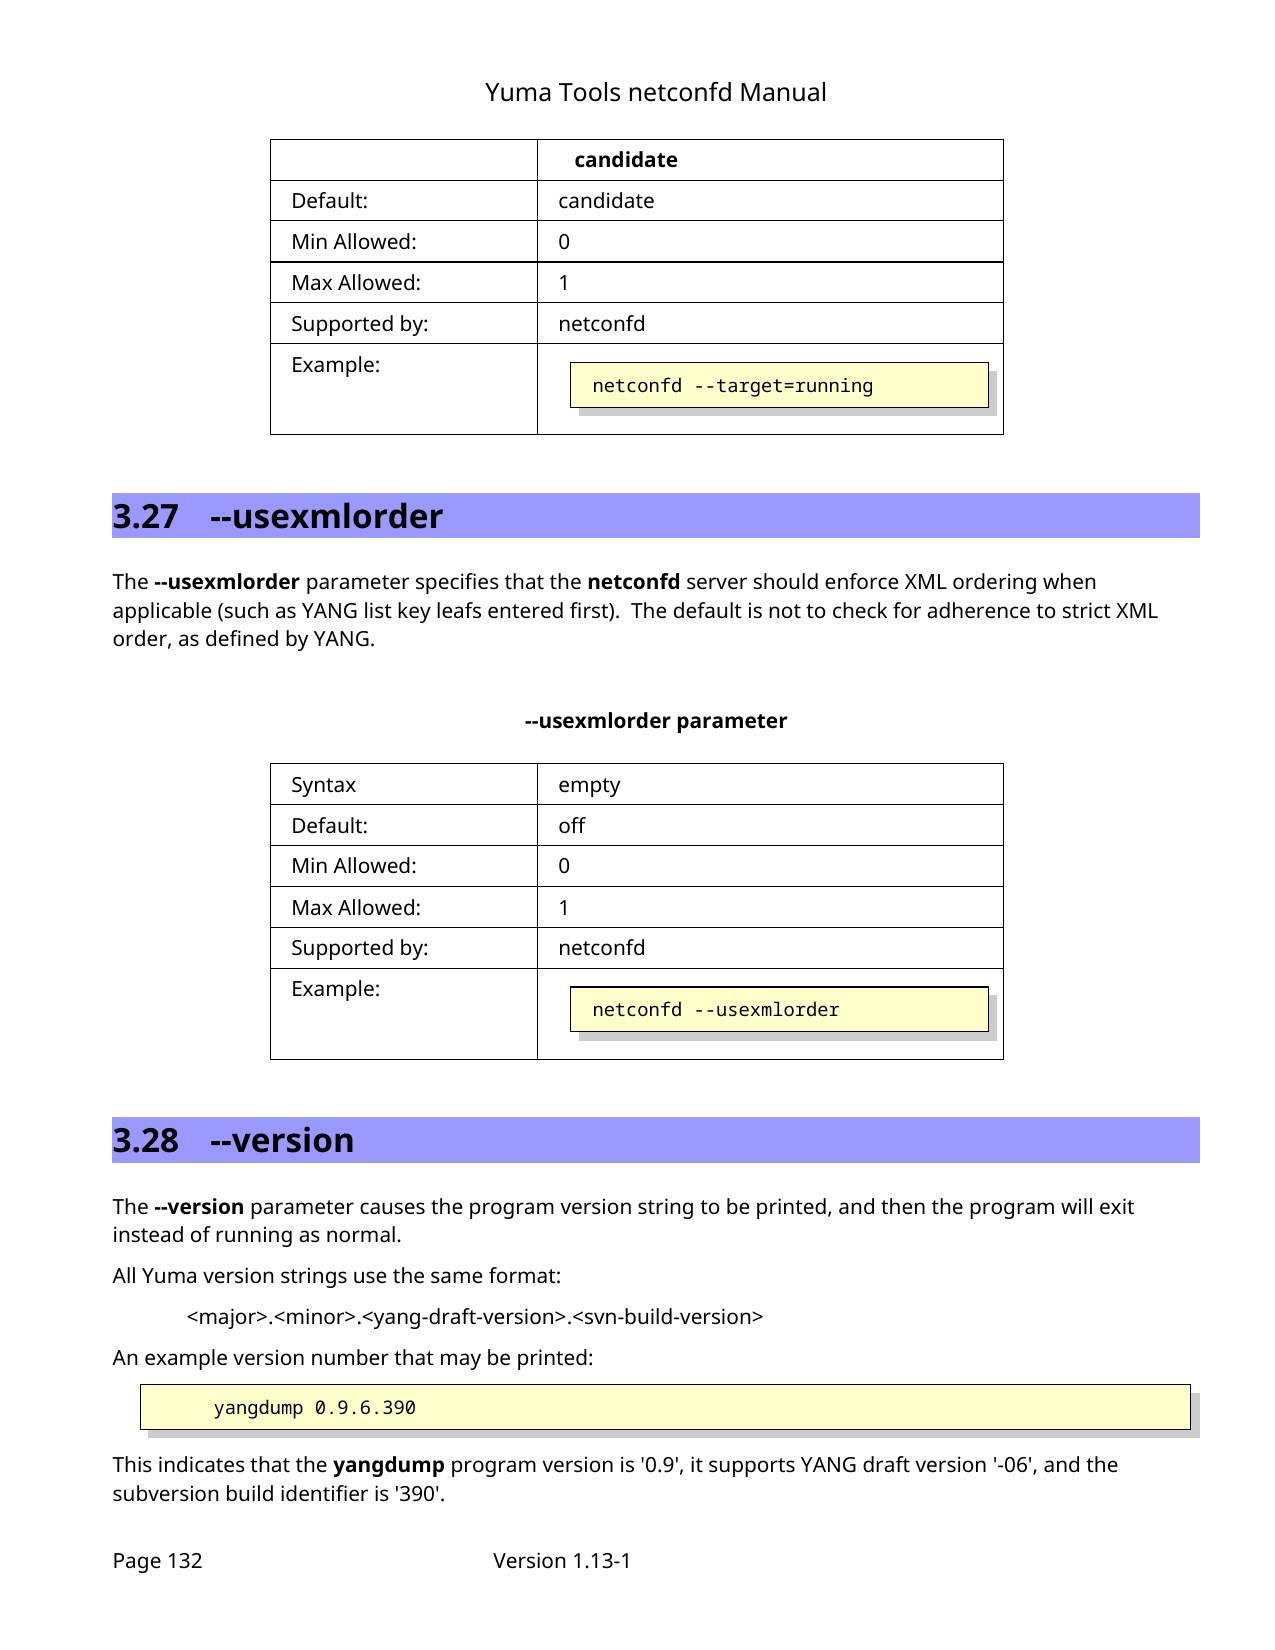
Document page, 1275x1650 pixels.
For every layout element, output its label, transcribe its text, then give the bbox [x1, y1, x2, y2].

table_cell Supported by: [271, 303, 537, 343]
table_cell netconfd --usexmlorder [538, 969, 1003, 1059]
table_cell Min Allowed: [271, 846, 537, 886]
table_cell 0 [538, 846, 1003, 886]
table_cell netconfd [538, 928, 1003, 968]
table_cell Max Allowed: [271, 263, 537, 302]
table_cell off [538, 805, 1003, 845]
subtitle --usexmlorder [112, 493, 1200, 538]
table_cell Supported by: [271, 928, 537, 968]
text yangdump 0.9.6.390 [141, 1385, 1190, 1429]
text This indicates that the yangdump program version is '0.9', it supports YANG draft version '-06', and the subversion build identifier is '390'. [112, 1451, 1200, 1507]
text The --version parameter causes the program version string to be printed, and then the program will exit instead of running as normal. [112, 1192, 1200, 1249]
table_cell Default: [271, 181, 537, 220]
table_cell Max Allowed: [271, 887, 537, 927]
text <major>.<minor>.<yang-draft-version>.<svn-build-version> [112, 1302, 1200, 1331]
table_cell 1 [538, 263, 1003, 302]
table_cell netconfd [538, 303, 1003, 343]
text All Yuma version strings use the same format: [112, 1261, 1200, 1290]
table_header candidate [538, 140, 1003, 179]
table_cell Default: [271, 805, 537, 845]
subtitle --version [112, 1117, 1200, 1163]
table_cell Min Allowed: [271, 221, 537, 261]
table_cell 1 [538, 887, 1003, 927]
text An example version number that may be printed: [112, 1343, 1200, 1372]
table_cell candidate [538, 181, 1003, 220]
table_header Syntax [271, 764, 537, 804]
table_cell Example: [271, 344, 537, 434]
table_cell netconfd --target=running [538, 344, 1003, 434]
table_cell Example: [271, 969, 537, 1059]
table_header empty [538, 764, 1003, 804]
subtitle --usexmlorder parameter [127, 706, 1185, 734]
table_cell 0 [538, 221, 1003, 261]
text The --usexmlorder parameter specifies that the netconfd server should enforce XML ordering when applicable (such as YANG list key leafs entered first). The default is not to check for adherence to strict XML order, as defined by YANG. [112, 567, 1200, 653]
table_header [271, 140, 537, 179]
